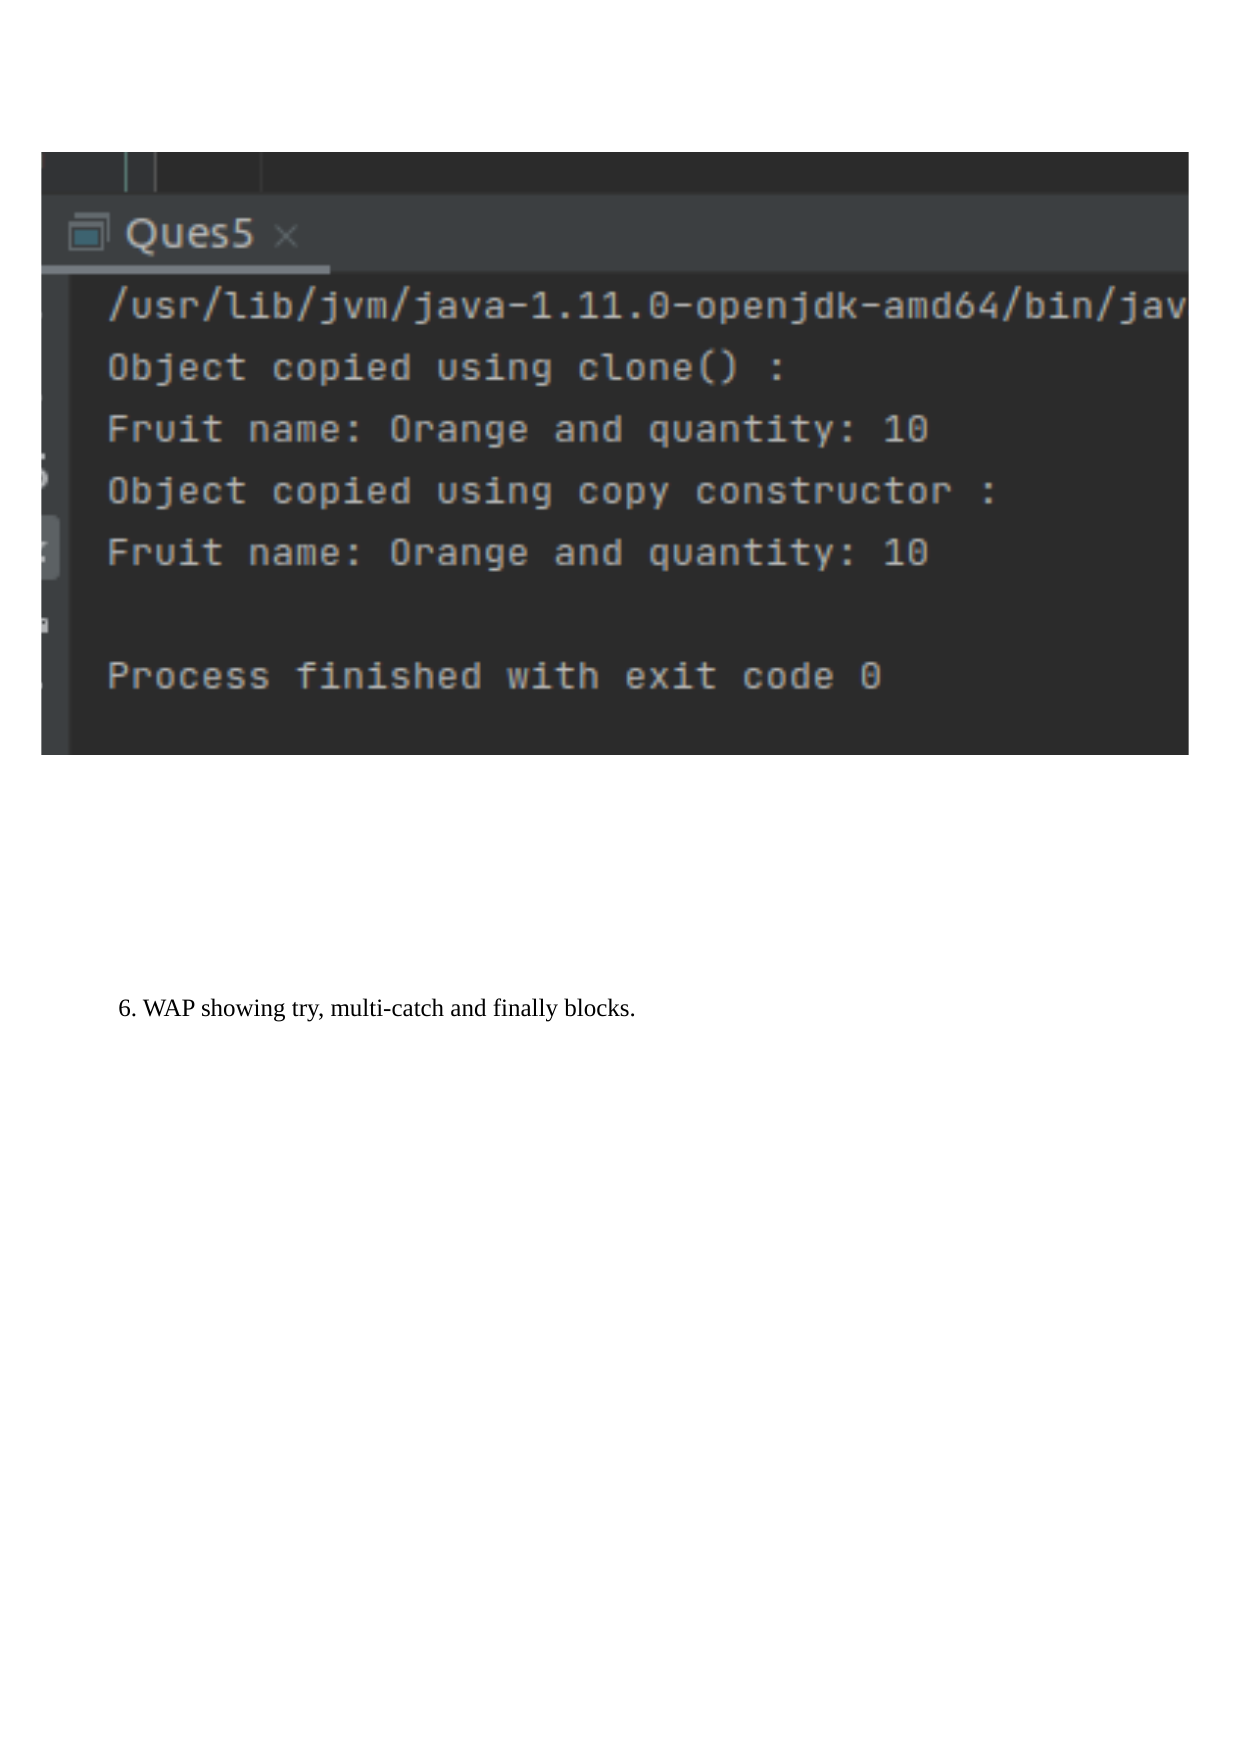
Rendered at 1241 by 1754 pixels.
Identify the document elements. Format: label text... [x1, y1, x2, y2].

text 6. WAP showing try, multi-catch and finally blocks. [118, 993, 1122, 1021]
picture [41, 152, 323, 755]
